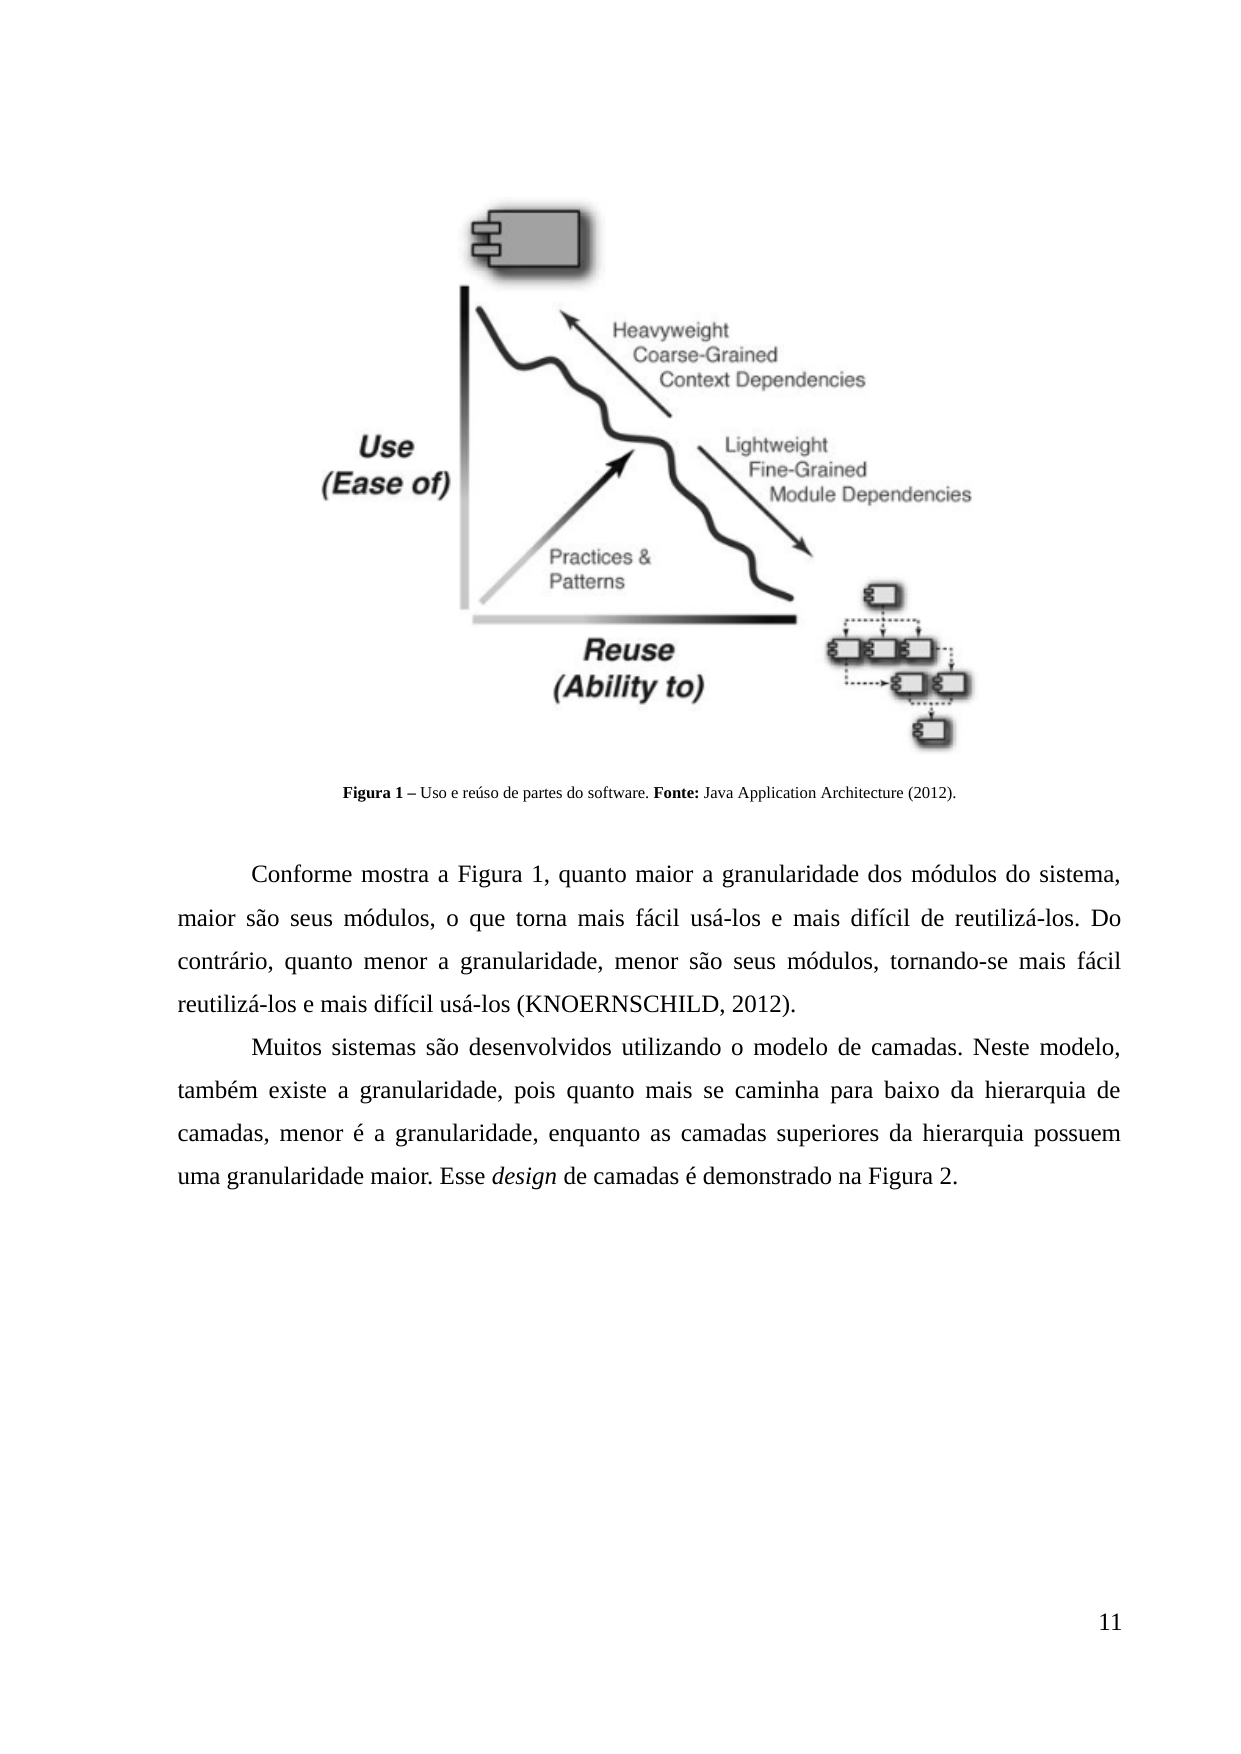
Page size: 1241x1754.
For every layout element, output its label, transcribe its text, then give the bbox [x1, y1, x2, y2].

text Muitos sistemas são desenvolvidos utilizando o modelo de camadas. Neste modelo, também existe a granularidade, pois quanto mais se caminha para baixo da hierarquia de camadas, menor é a granularidade, enquanto as camadas superiores da hierarquia possuem uma granularidade maior. Esse design de camadas é demonstrado na Figura 2. [177, 1032, 1122, 1190]
picture [283, 177, 1016, 783]
text Conforme mostra a Figura 1, quanto maior a granularidade dos módulos do sistema, maior são seus módulos, o que torna mais fácil usá-los e mais difícil de reutilizá-los. Do contrário, quanto menor a granularidade, menor são seus módulos, tornando-se mais fácil reutilizá-los e mais difícil usá-los (KNOERNSCHILD, 2012). [177, 859, 1122, 1018]
text Figura 1 – Uso e reúso de partes do software. Fonte: Java Application Architecture (2012). [283, 783, 1016, 802]
